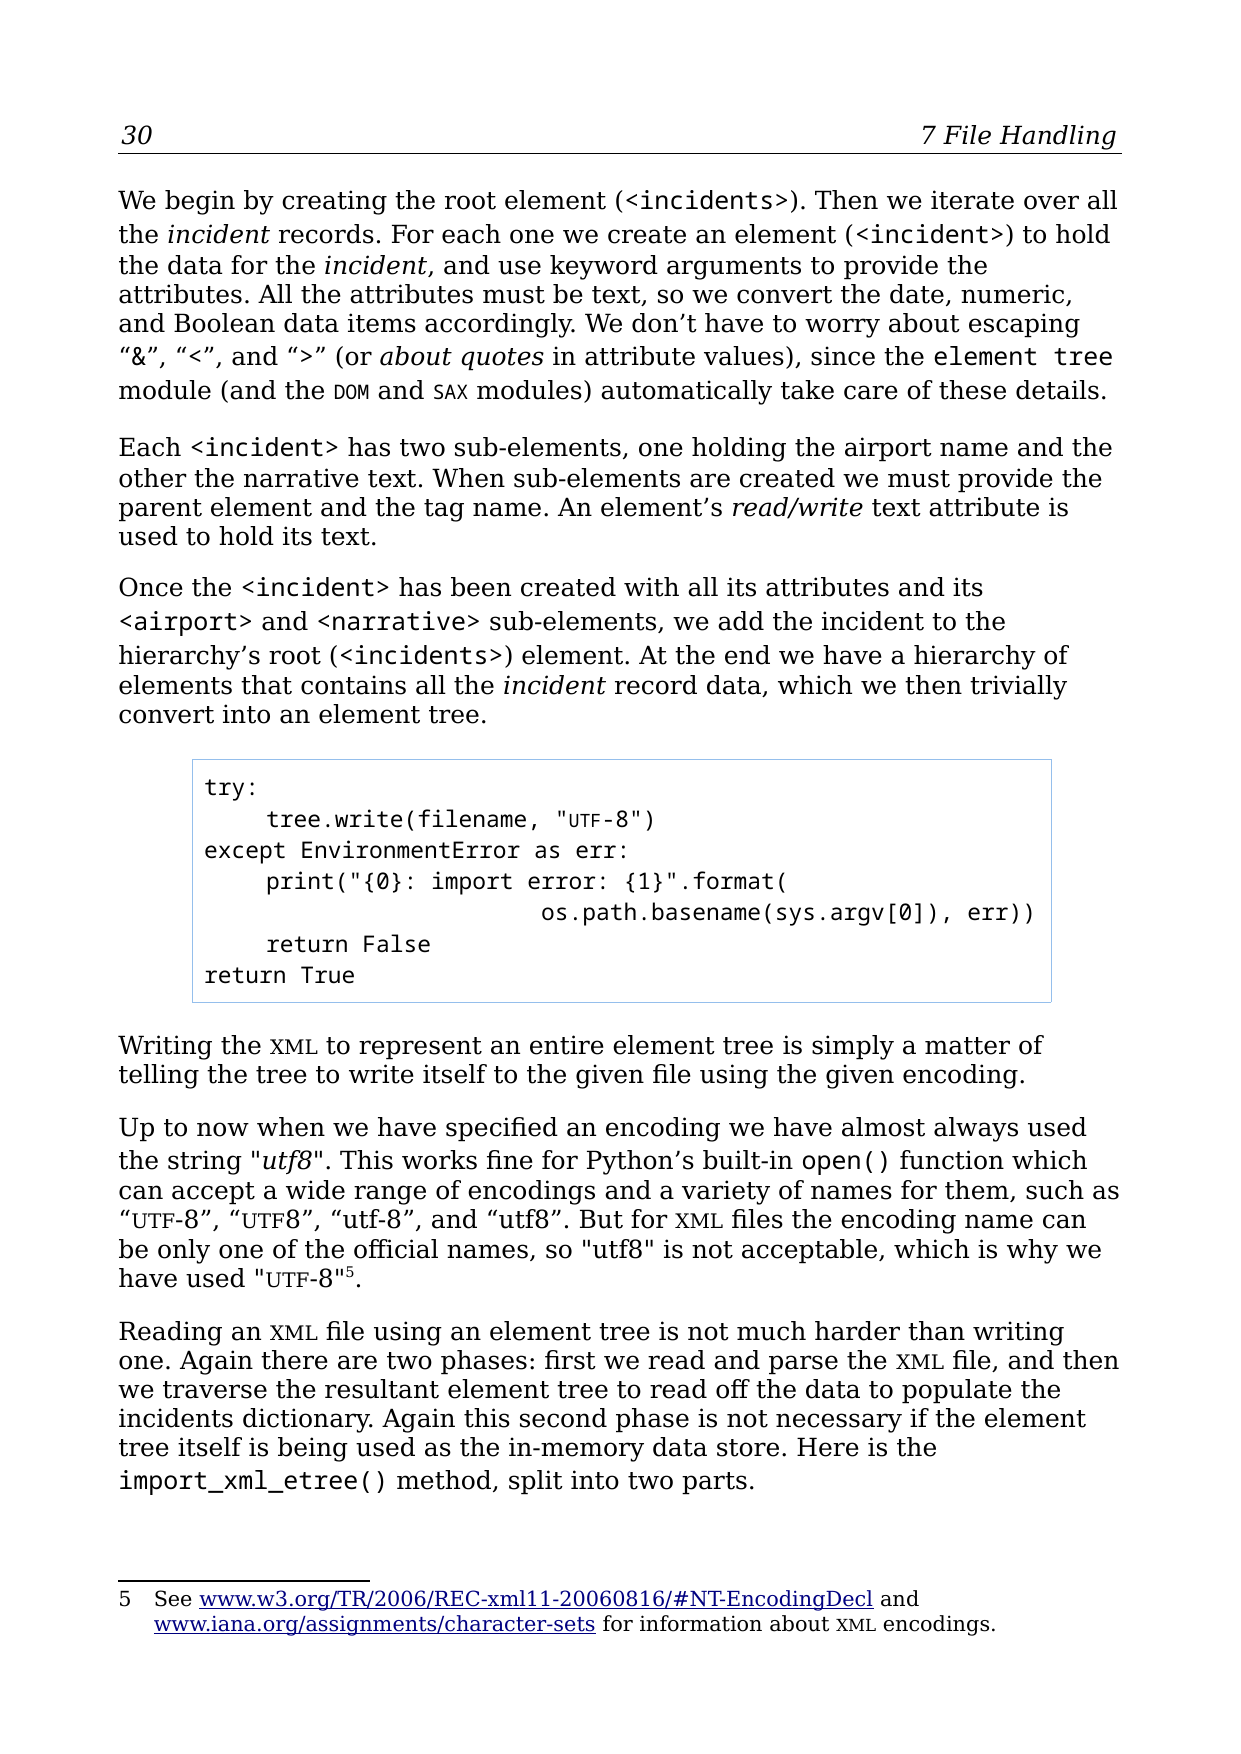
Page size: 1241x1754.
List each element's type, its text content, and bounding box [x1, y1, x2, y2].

text Up to now when we have specified an encoding we have almost always used the string "utf8". This works fine for Python’s built-in open() function which can accept a wide range of encodings and a variety of names for them, such as “utf-8”, “utf8”, “utf-8”, and “utf8”. But for xml files the encoding name can be only one of the official names, so "utf8" is not acceptable, which is why we have used "utf-8". [118, 1113, 1122, 1293]
text Reading an xml file using an element tree is not much harder than writing one. Again there are two phases: first we read and parse the xml file, and then we traverse the resultant element tree to read off the data to populate the incidents dictionary. Again this second phase is not necessary if the element tree itself is being used as the in-memory data store. Here is the import_xml_etree() method, split into two parts. [118, 1317, 1122, 1497]
text Each <incident> has two sub-elements, one holding the airport name and the other the narrative text. When sub-elements are created we must provide the parent element and the tag name. An element’s read/write text attribute is used to hold its text. [118, 430, 1122, 552]
text See www.w3.org/TR/2006/REC-xml11-20060816/#NT-EncodingDecl and www.iana.org/assignments/character-sets for information about xml encodings. [118, 1587, 1122, 1636]
text print("{0}: import error: {1}".format( [193, 853, 1051, 884]
text return True [193, 947, 1051, 1002]
text We begin by creating the root element (<incidents>). Then we iterate over all the incident records. For each one we create an element (<incident>) to hold the data for the incident, and use keyword arguments to provide the attributes. All the attributes must be text, so we convert the date, numeric, and Boolean data items accordingly. We don’t have to worry about escaping “&”, “<”, and “>” (or about quotes in attribute values), since the element tree module (and the dom and sax modules) automatically take care of these details. [118, 183, 1122, 406]
text except EnvironmentError as err: [193, 822, 1051, 853]
text try: [193, 760, 1051, 791]
text return False [193, 916, 1051, 947]
text Once the <incident> has been created with all its attributes and its <airport> and <narrative> sub-elements, we add the incident to the hierarchy’s root (<incidents>) element. At the end we have a hierarchy of elements that contains all the incident record data, which we then trivially convert into an element tree. [118, 569, 1122, 730]
text os.path.basename(sys.argv[0]), err)) [193, 884, 1051, 916]
text tree.write(filename, "utf-8") [193, 791, 1051, 822]
text Writing the xml to represent an entire element tree is simply a matter of telling the tree to write itself to the given file using the given encoding. [118, 1031, 1122, 1090]
